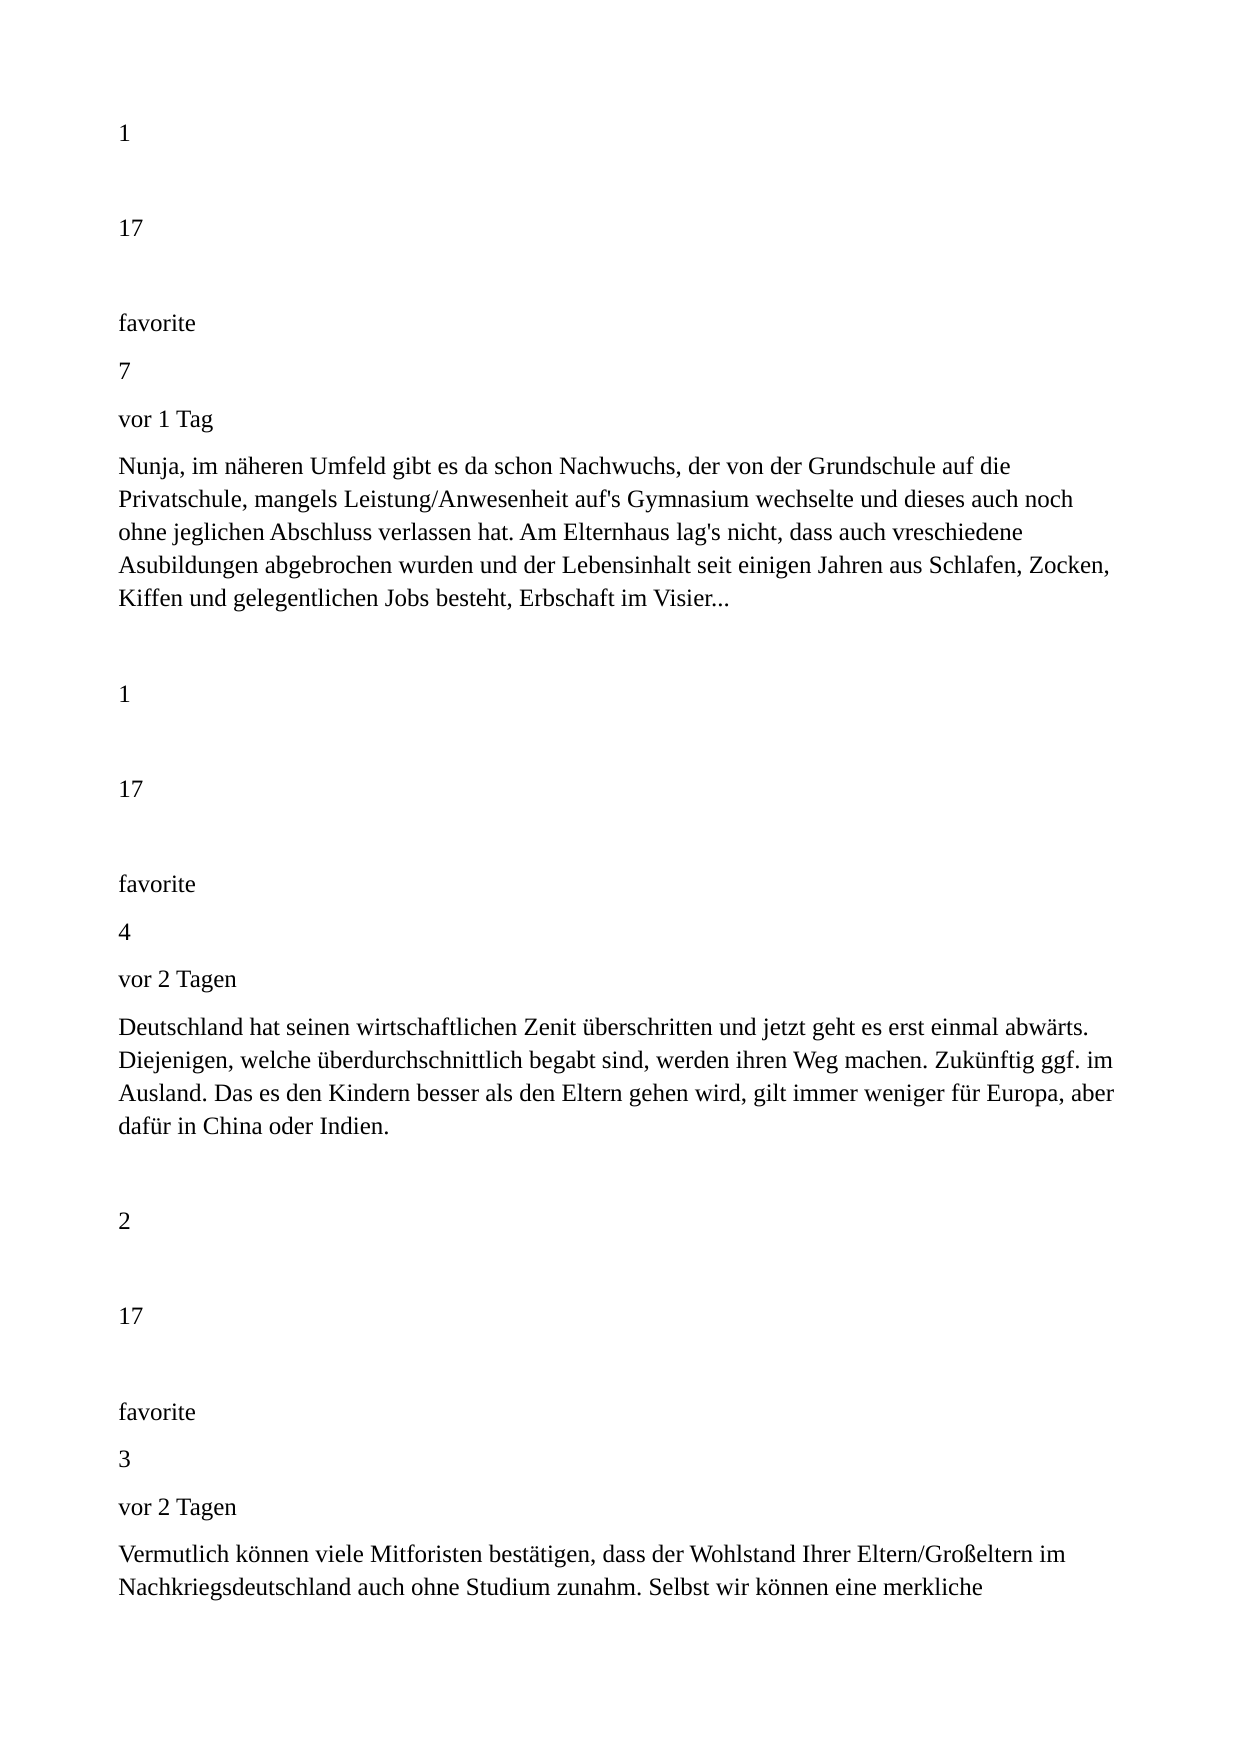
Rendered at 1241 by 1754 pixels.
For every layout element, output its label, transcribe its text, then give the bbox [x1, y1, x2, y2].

text 3 [118, 1444, 1122, 1473]
text Nunja, im näheren Umfeld gibt es da schon Nachwuchs, der von der Grundschule auf die Privatschule, mangels Leistung/Anwesenheit auf's Gymnasium wechselte und dieses auch noch ohne jeglichen Abschluss verlassen hat. Am Elternhaus lag's nicht, dass auch vreschiedene Asubildungen abgebrochen wurden und der Lebensinhalt seit einigen Jahren aus Schlafen, Zocken, Kiffen und gelegentlichen Jobs besteht, Erbschaft im Visier... [118, 451, 1122, 612]
text 7 [118, 356, 1122, 385]
text favorite [118, 869, 1122, 898]
text 2 [118, 1206, 1122, 1235]
text favorite [118, 308, 1122, 337]
text 4 [118, 917, 1122, 945]
text 17 [118, 1301, 1122, 1330]
text vor 2 Tagen [118, 964, 1122, 993]
text favorite [118, 1397, 1122, 1425]
text vor 2 Tagen [118, 1492, 1122, 1521]
text 1 [118, 679, 1122, 707]
text Vermutlich können viele Mitforisten bestätigen, dass der Wohlstand Ihrer Eltern/Großeltern im Nachkriegsdeutschland auch ohne Studium zunahm. Selbst wir können eine merkliche [118, 1539, 1122, 1601]
text 17 [118, 774, 1122, 803]
text Deutschland hat seinen wirtschaftlichen Zenit überschritten und jetzt geht es erst einmal abwärts. Diejenigen, welche überdurchschnittlich begabt sind, werden ihren Weg machen. Zukünftig ggf. im Ausland. Das es den Kindern besser als den Eltern gehen wird, gilt immer weniger für Europa, aber dafür in China oder Indien. [118, 1012, 1122, 1140]
text 1 [118, 118, 1122, 147]
text 17 [118, 213, 1122, 242]
text vor 1 Tag [118, 404, 1122, 432]
